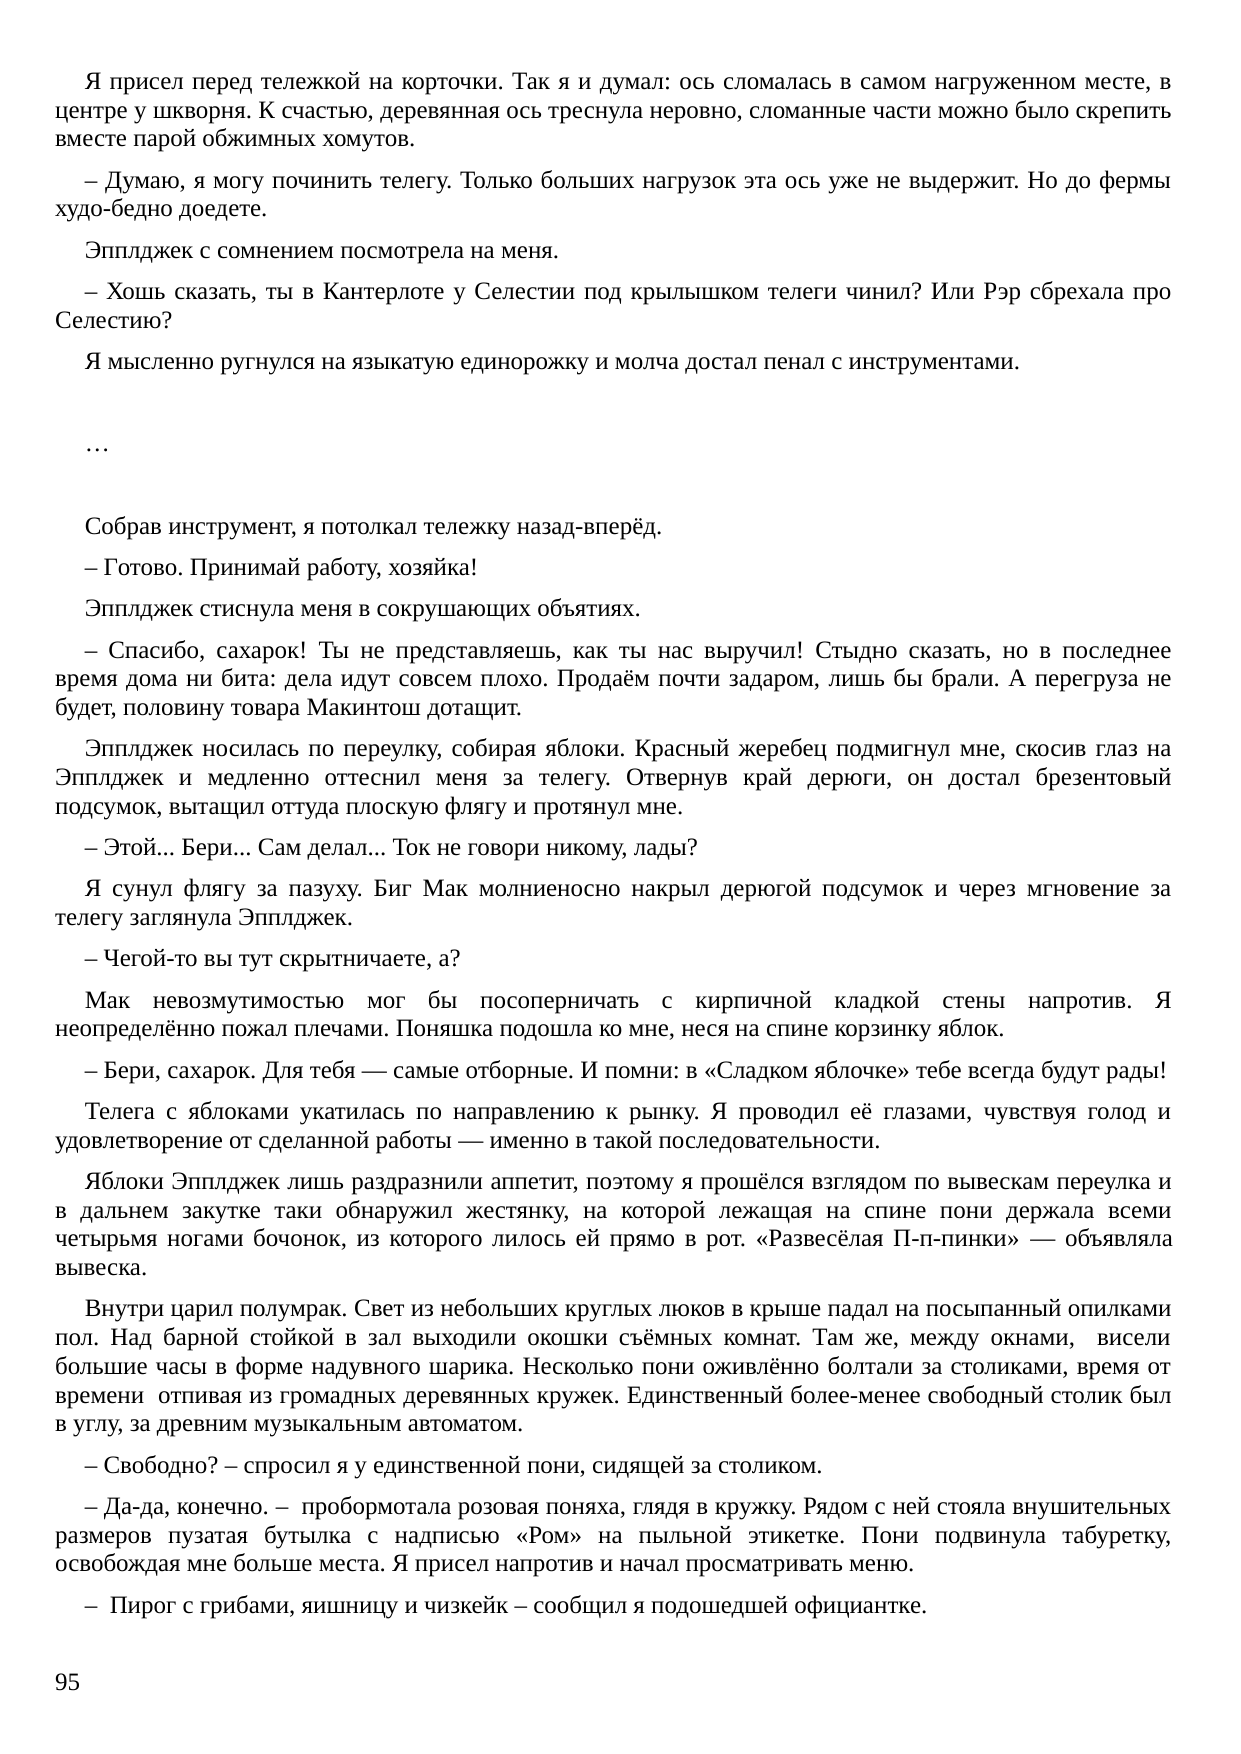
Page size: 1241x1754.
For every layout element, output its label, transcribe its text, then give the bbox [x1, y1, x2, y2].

text … [55, 428, 1173, 457]
text – Думаю, я могу починить телегу. Только больших нагрузок эта ось уже не выдержит. Но до фермы худо-бедно доедете. [55, 165, 1173, 222]
text – Свободно? – спросил я у единственной пони, сидящей за столиком. [55, 1450, 1173, 1478]
text – Бери, сахарок. Для тебя — самые отборные. И помни: в «Сладком яблочке» тебе всегда будут рады! [55, 1055, 1173, 1083]
text Эпплджек с сомнением посмотрела на меня. [55, 235, 1173, 263]
text Эпплджек носилась по переулку, собирая яблоки. Красный жеребец подмигнул мне, скосив глаз на Эпплджек и медленно оттеснил меня за телегу. Отвернув край дерюги, он достал брезентовый подсумок, вытащил оттуда плоскую флягу и протянул мне. [55, 733, 1173, 820]
text – Пирог с грибами, яишницу и чизкейк – сообщил я подошедшей официантке. [55, 1590, 1173, 1618]
text Собрав инструмент, я потолкал тележку назад-вперёд. [55, 511, 1173, 540]
text Внутри царил полумрак. Свет из небольших круглых люков в крыше падал на посыпанный опилками пол. Над барной стойкой в зал выходили окошки съёмных комнат. Там же, между окнами, висели большие часы в форме надувного шарика. Несколько пони оживлённо болтали за столиками, время от времени отпивая из громадных деревянных кружек. Единственный более-менее свободный столик был в углу, за древним музыкальным автоматом. [55, 1293, 1173, 1437]
text – Спасибо, сахарок! Ты не представляешь, как ты нас выручил! Стыдно сказать, но в последнее время дома ни бита: дела идут совсем плохо. Продаём почти задаром, лишь бы брали. А перегруза не будет, половину товара Макинтош дотащит. [55, 635, 1173, 721]
text Мак невозмутимостью мог бы посоперничать с кирпичной кладкой стены напротив. Я неопределённо пожал плечами. Поняшка подошла ко мне, неся на спине корзинку яблок. [55, 985, 1173, 1042]
text Телега с яблоками укатилась по направлению к рынку. Я проводил её глазами, чувствуя голод и удовлетворение от сделанной работы — именно в такой последовательности. [55, 1096, 1173, 1153]
text – Хошь сказать, ты в Кантерлоте у Селестии под крылышком телеги чинил? Или Рэр сбрехала про Селестию? [55, 276, 1173, 333]
text – Да-да, конечно. – пробормотала розовая поняха, глядя в кружку. Рядом с ней стояла внушительных размеров пузатая бутылка с надписью «Ром» на пыльной этикетке. Пони подвинула табуретку, освобождая мне больше места. Я присел напротив и начал просматривать меню. [55, 1491, 1173, 1577]
text Я мысленно ругнулся на языкатую единорожку и молча достал пенал с инструментами. [55, 346, 1173, 375]
text – Этой... Бери... Сам делал... Ток не говори никому, лады? [55, 832, 1173, 861]
text Эпплджек стиснула меня в сокрушающих объятиях. [55, 593, 1173, 622]
text – Готово. Принимай работу, хозяйка! [55, 552, 1173, 581]
text Я присел перед тележкой на корточки. Так я и думал: ось сломалась в самом нагруженном месте, в центре у шкворня. К счастью, деревянная ось треснула неровно, сломанные части можно было скрепить вместе парой обжимных хомутов. [55, 66, 1173, 152]
text Я сунул флягу за пазуху. Биг Мак молниеносно накрыл дерюгой подсумок и через мгновение за телегу заглянула Эпплджек. [55, 873, 1173, 931]
text – Чегой-то вы тут скрытничаете, а? [55, 943, 1173, 972]
text Яблоки Эпплджек лишь раздразнили аппетит, поэтому я прошёлся взглядом по вывескам переулка и в дальнем закутке таки обнаружил жестянку, на которой лежащая на спине пони держала всеми четырьмя ногами бочонок, из которого лилось ей прямо в рот. «Развесёлая П-п-пинки» — объявляла вывеска. [55, 1166, 1173, 1281]
